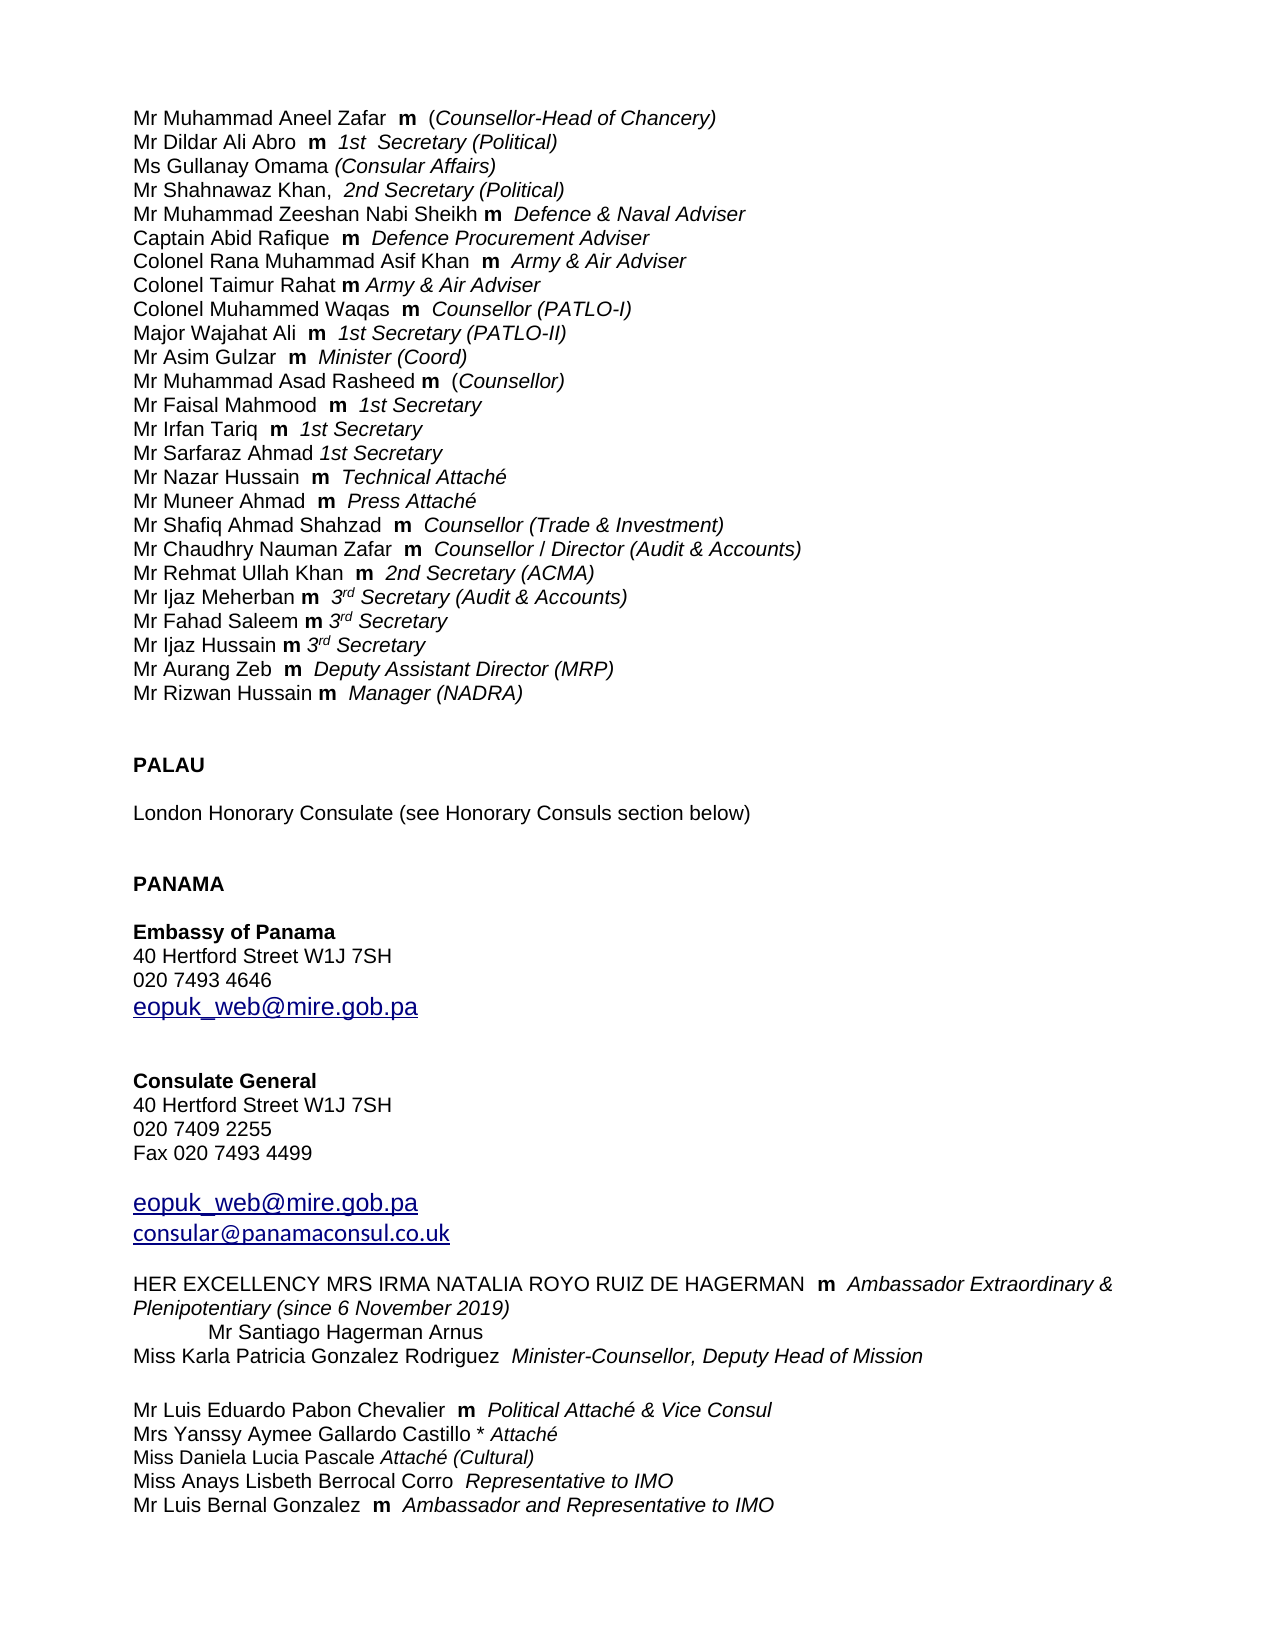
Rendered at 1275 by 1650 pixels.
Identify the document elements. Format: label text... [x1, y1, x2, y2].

text 40 Hertford Street W1J 7SH [133, 1093, 1181, 1117]
text PALAU [133, 752, 1181, 776]
text Colonel Taimur Rahat m Army & Air Adviser [133, 273, 1181, 297]
text Ms Gullanay Omama (Consular Affairs) [133, 153, 1181, 177]
text Miss Anays Lisbeth Berrocal Corro Representative to IMO [133, 1469, 1181, 1493]
text Mr Dildar Ali Abro m 1st Secretary (Political) [133, 129, 1181, 153]
text Major Wajahat Ali m 1st Secretary (PATLO-II) [133, 321, 1181, 345]
text Miss Karla Patricia Gonzalez Rodriguez Minister-Counsellor, Deputy Head of Mission [133, 1343, 1181, 1367]
text Mr Luis Bernal Gonzalez m Ambassador and Representative to IMO [133, 1493, 1181, 1517]
text Mr Muneer Ahmad m Press Attaché [133, 489, 1181, 513]
text Mrs Yanssy Aymee Gallardo Castillo * Attaché [133, 1422, 1181, 1446]
text Mr Chaudhry Nauman Zafar m Counsellor / Director (Audit & Accounts) [133, 537, 1181, 561]
text Fax 020 7493 4499 [133, 1141, 1181, 1164]
text eopuk_web@mire.gob.pa [133, 992, 1181, 1021]
text Mr Rizwan Hussain m Manager (NADRA) [133, 681, 1181, 704]
text Mr Sarfaraz Ahmad 1st Secretary [133, 441, 1181, 465]
text Consulate General [133, 1069, 1181, 1093]
text Embassy of Panama [133, 920, 1181, 944]
text Mr Muhammad Zeeshan Nabi Sheikh m Defence & Naval Adviser [133, 201, 1181, 225]
text HER EXCELLENCY MRS IRMA NATALIA ROYO RUIZ DE HAGERMAN m Ambassador Extraordinary & Plenipotentiary (since 6 November 2019) [133, 1272, 1181, 1319]
text Mr Ijaz Meherban m 3rd Secretary (Audit & Accounts) [133, 585, 1181, 609]
text Mr Shafiq Ahmad Shahzad m Counsellor (Trade & Investment) [133, 513, 1181, 537]
text PANAMA [133, 872, 1181, 896]
text Mr Fahad Saleem m 3rd Secretary [133, 609, 1181, 633]
text Mr Rehmat Ullah Khan m 2nd Secretary (ACMA) [133, 561, 1181, 585]
text eopuk_web@mire.gob.pa [133, 1188, 1181, 1217]
text Mr Faisal Mahmood m 1st Secretary [133, 393, 1181, 417]
text Mr Luis Eduardo Pabon Chevalier m Political Attaché & Vice Consul [133, 1398, 1181, 1422]
text consular@panamaconsul.co.uk [133, 1217, 1181, 1248]
text Mr Irfan Tariq m 1st Secretary [133, 417, 1181, 441]
text 40 Hertford Street W1J 7SH [133, 944, 1181, 968]
text Mr Ijaz Hussain m 3rd Secretary [133, 633, 1181, 657]
text 020 7409 2255 [133, 1117, 1181, 1141]
text Miss Daniela Lucia Pascale Attaché (Cultural) [133, 1446, 1181, 1469]
text Mr Nazar Hussain m Technical Attaché [133, 465, 1181, 489]
text Mr Shahnawaz Khan, 2nd Secretary (Political) [133, 177, 1181, 201]
text 020 7493 4646 [133, 968, 1181, 992]
text Mr Santiago Hagerman Arnus [133, 1319, 1181, 1343]
text Mr Aurang Zeb m Deputy Assistant Director (MRP) [133, 657, 1181, 681]
text Mr Asim Gulzar m Minister (Coord) [133, 345, 1181, 369]
text Mr Muhammad Aneel Zafar m (Counsellor-Head of Chancery) [133, 106, 1181, 129]
text Mr Muhammad Asad Rasheed m (Counsellor) [133, 369, 1181, 393]
text Captain Abid Rafique m Defence Procurement Adviser [133, 225, 1181, 249]
text London Honorary Consulate (see Honorary Consuls section below) [133, 800, 1181, 824]
text Colonel Muhammed Waqas m Counsellor (PATLO-I) [133, 297, 1181, 321]
text Colonel Rana Muhammad Asif Khan m Army & Air Adviser [133, 249, 1181, 273]
